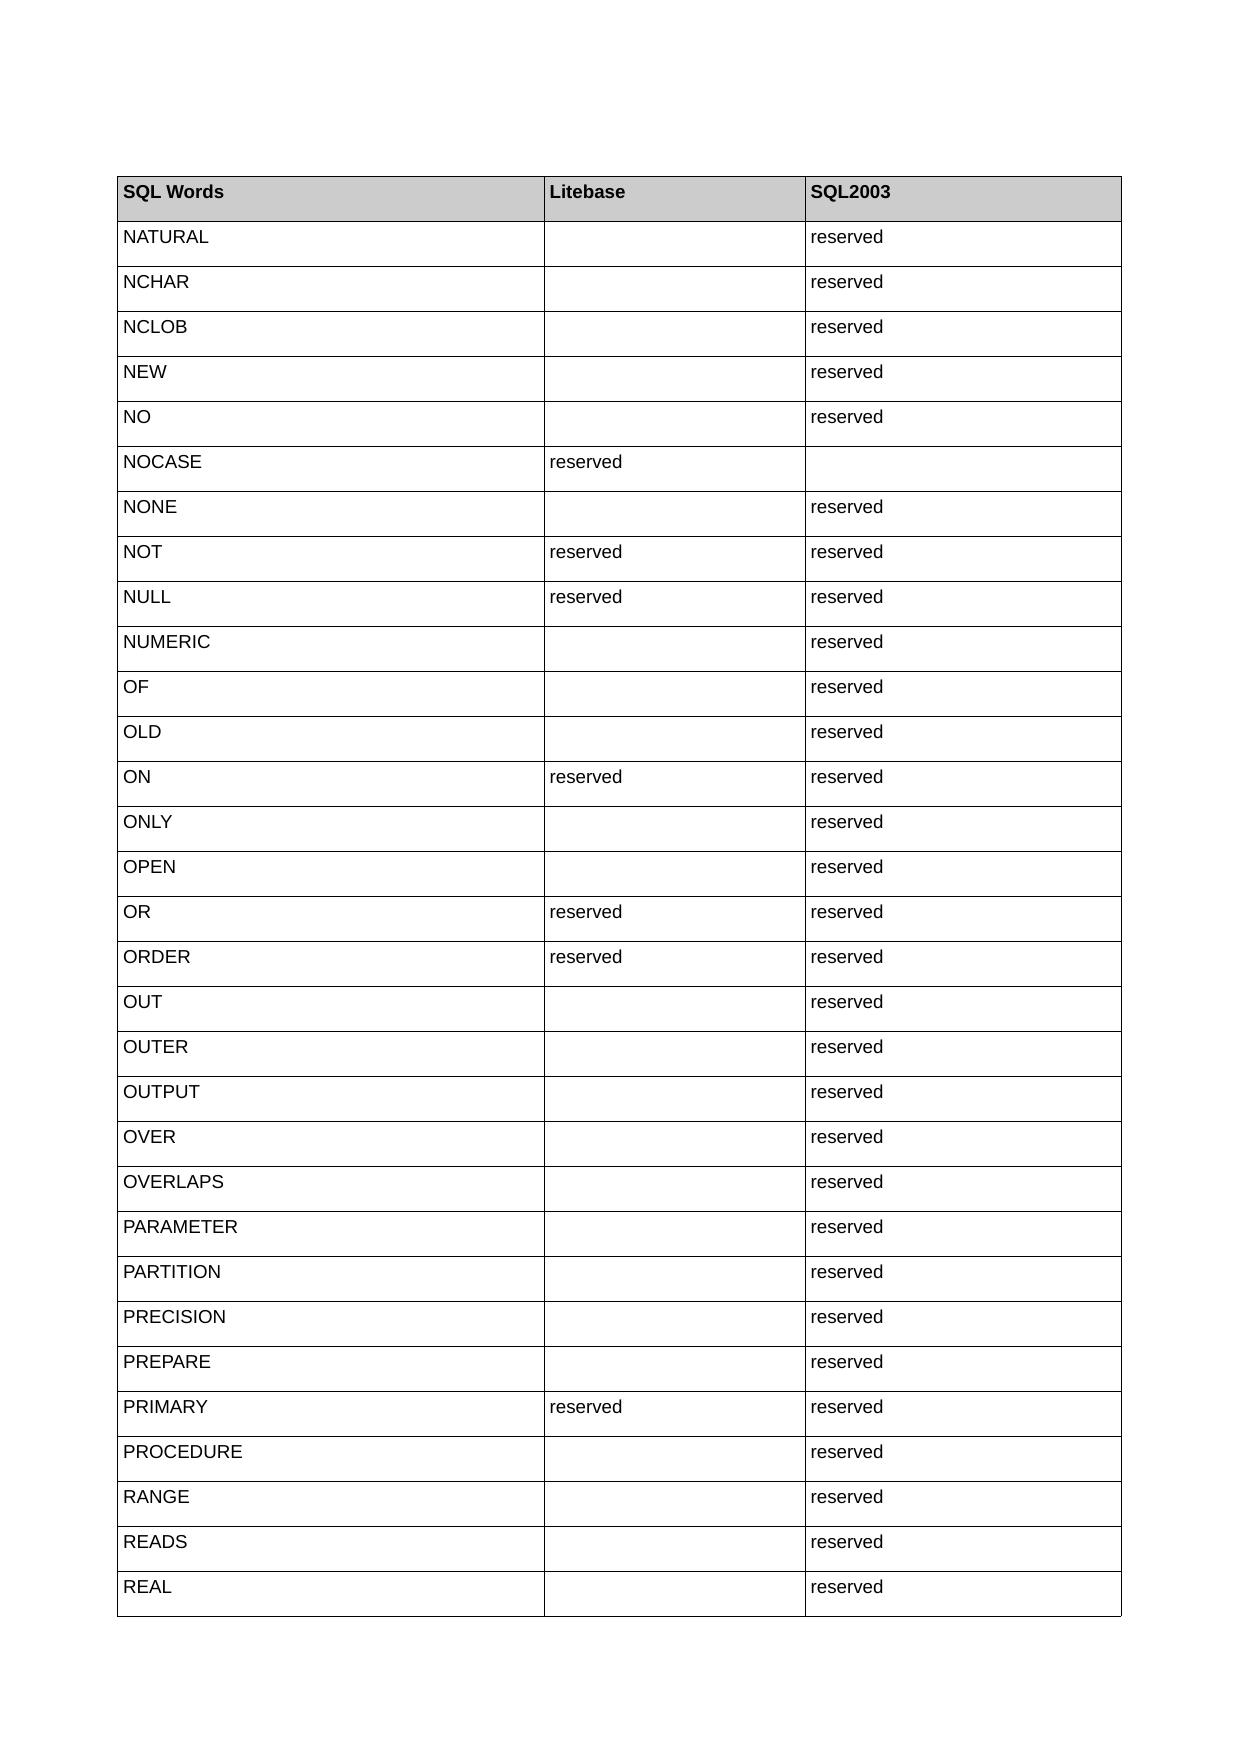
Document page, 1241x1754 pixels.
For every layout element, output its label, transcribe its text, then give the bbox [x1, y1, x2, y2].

table_cell [545, 1077, 805, 1121]
table_cell [545, 357, 805, 401]
table_cell reserved [806, 312, 1121, 356]
table_cell NONE [118, 492, 544, 536]
table_cell ONLY [118, 807, 544, 851]
table_cell NCLOB [118, 312, 544, 356]
table_cell [545, 1437, 805, 1481]
table_cell [545, 987, 805, 1031]
table_cell reserved [806, 582, 1121, 626]
table_cell [545, 1572, 805, 1616]
table_cell PRIMARY [118, 1392, 544, 1436]
table_cell reserved [806, 1302, 1121, 1346]
table_cell ON [118, 762, 544, 806]
table_cell reserved [806, 1257, 1121, 1301]
table_cell reserved [806, 762, 1121, 806]
table_cell OUTER [118, 1032, 544, 1076]
table_cell [545, 1167, 805, 1211]
table_cell reserved [806, 717, 1121, 761]
table_cell [545, 1527, 805, 1571]
table_cell [545, 1257, 805, 1301]
table_cell PARTITION [118, 1257, 544, 1301]
table_cell [806, 447, 1121, 491]
table_cell reserved [806, 492, 1121, 536]
table_cell OR [118, 897, 544, 941]
table_cell reserved [806, 222, 1121, 266]
table_cell reserved [545, 447, 805, 491]
table_header Litebase [545, 177, 805, 221]
table_cell [545, 1212, 805, 1256]
table_cell reserved [806, 942, 1121, 986]
table_cell [545, 1482, 805, 1526]
table_cell reserved [545, 1392, 805, 1436]
table_cell [545, 852, 805, 896]
table_cell reserved [545, 762, 805, 806]
table_cell OUT [118, 987, 544, 1031]
table_cell [545, 807, 805, 851]
table_cell OVER [118, 1122, 544, 1166]
table_cell reserved [806, 1572, 1121, 1616]
table_header SQL Words [118, 177, 544, 221]
table_cell reserved [806, 1032, 1121, 1076]
table_cell reserved [806, 1347, 1121, 1391]
table_cell [545, 267, 805, 311]
table_cell READS [118, 1527, 544, 1571]
table_cell OF [118, 672, 544, 716]
table_cell PRECISION [118, 1302, 544, 1346]
table_cell reserved [545, 897, 805, 941]
table_cell REAL [118, 1572, 544, 1616]
table_cell NOCASE [118, 447, 544, 491]
table_cell NO [118, 402, 544, 446]
table_cell NCHAR [118, 267, 544, 311]
table_cell RANGE [118, 1482, 544, 1526]
table_cell reserved [806, 1077, 1121, 1121]
table_cell reserved [545, 942, 805, 986]
table_cell NULL [118, 582, 544, 626]
table_cell reserved [545, 537, 805, 581]
table_cell [545, 312, 805, 356]
table_cell [545, 1347, 805, 1391]
table_cell reserved [806, 987, 1121, 1031]
table_cell PROCEDURE [118, 1437, 544, 1481]
table_cell reserved [806, 267, 1121, 311]
table_cell [545, 222, 805, 266]
table_cell [545, 1122, 805, 1166]
table_cell PREPARE [118, 1347, 544, 1391]
table_cell reserved [806, 852, 1121, 896]
table_cell reserved [806, 1437, 1121, 1481]
table_cell [545, 402, 805, 446]
table_cell reserved [545, 582, 805, 626]
table_cell reserved [806, 1527, 1121, 1571]
table_cell [545, 627, 805, 671]
table_cell NUMERIC [118, 627, 544, 671]
table_cell OUTPUT [118, 1077, 544, 1121]
table_cell reserved [806, 357, 1121, 401]
table_cell NOT [118, 537, 544, 581]
table_cell reserved [806, 672, 1121, 716]
table_cell reserved [806, 402, 1121, 446]
table_cell [545, 1302, 805, 1346]
table_cell reserved [806, 1212, 1121, 1256]
table_cell reserved [806, 807, 1121, 851]
table_cell OVERLAPS [118, 1167, 544, 1211]
table_cell [545, 492, 805, 536]
table_cell reserved [806, 537, 1121, 581]
table_cell NATURAL [118, 222, 544, 266]
table_cell reserved [806, 627, 1121, 671]
table_cell reserved [806, 897, 1121, 941]
table_header SQL2003 [806, 177, 1121, 221]
table_cell reserved [806, 1482, 1121, 1526]
table_cell NEW [118, 357, 544, 401]
table_cell reserved [806, 1392, 1121, 1436]
table_cell OPEN [118, 852, 544, 896]
table_cell OLD [118, 717, 544, 761]
table_cell PARAMETER [118, 1212, 544, 1256]
table_cell ORDER [118, 942, 544, 986]
table_cell [545, 1032, 805, 1076]
table_cell reserved [806, 1167, 1121, 1211]
table_cell [545, 717, 805, 761]
table_cell [545, 672, 805, 716]
table_cell reserved [806, 1122, 1121, 1166]
